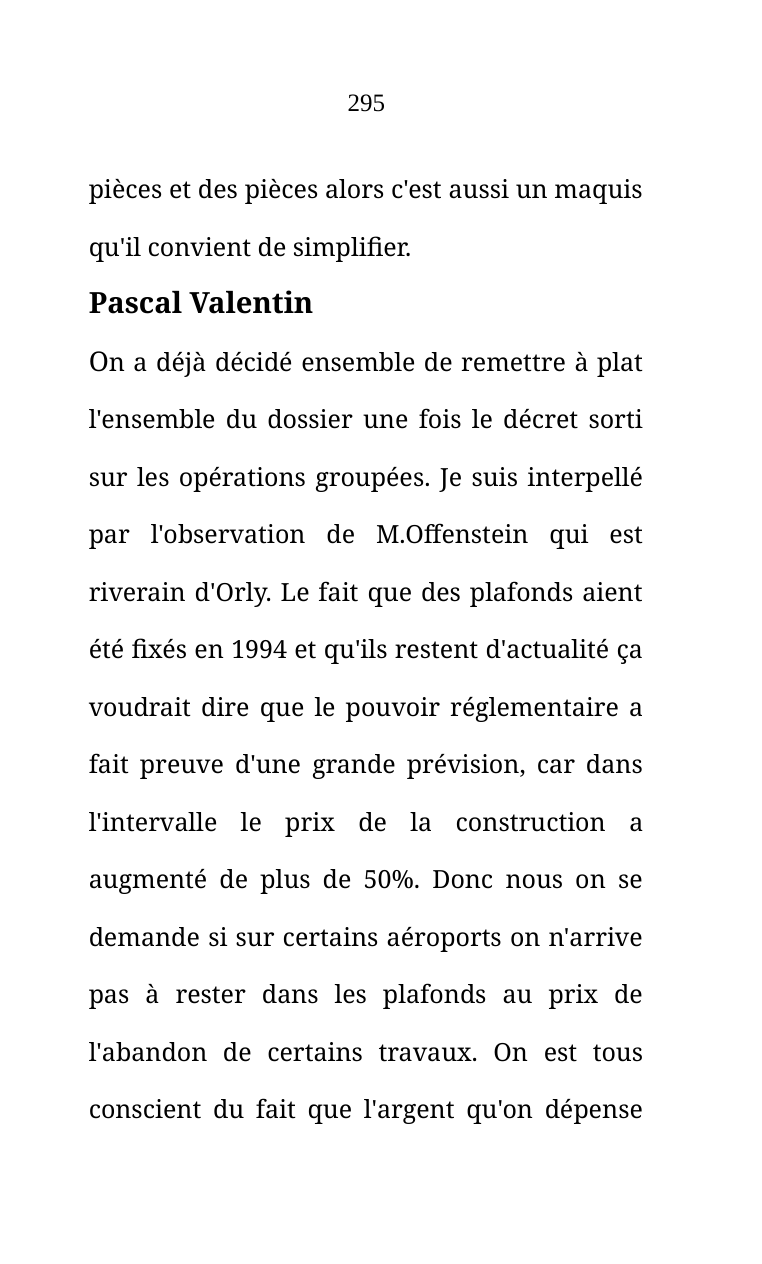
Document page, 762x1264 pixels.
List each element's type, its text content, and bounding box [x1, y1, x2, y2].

text Pascal Valentin [88, 264, 644, 322]
text On a déjà décidé ensemble de remettre à plat l'ensemble du dossier une fois le décret sorti sur les opérations groupées. Je suis interpellé par l'observation de M.Offenstein qui est riverain d'Orly. Le fait que des plafonds aient été fixés en 1994 et qu'ils restent d'actualité ça voudrait dire que le pouvoir réglementaire a fait preuve d'une grande prévision, car dans l'intervalle le prix de la construction a augmenté de plus de 50%. Donc nous on se demande si sur certains aéroports on n'arrive pas à rester dans les plafonds au prix de l'abandon de certains travaux. On est tous conscient du fait que l'argent qu'on dépense [88, 322, 644, 1126]
text pièces et des pièces alors c'est aussi un maquis qu'il convient de simplifier. [88, 147, 644, 264]
